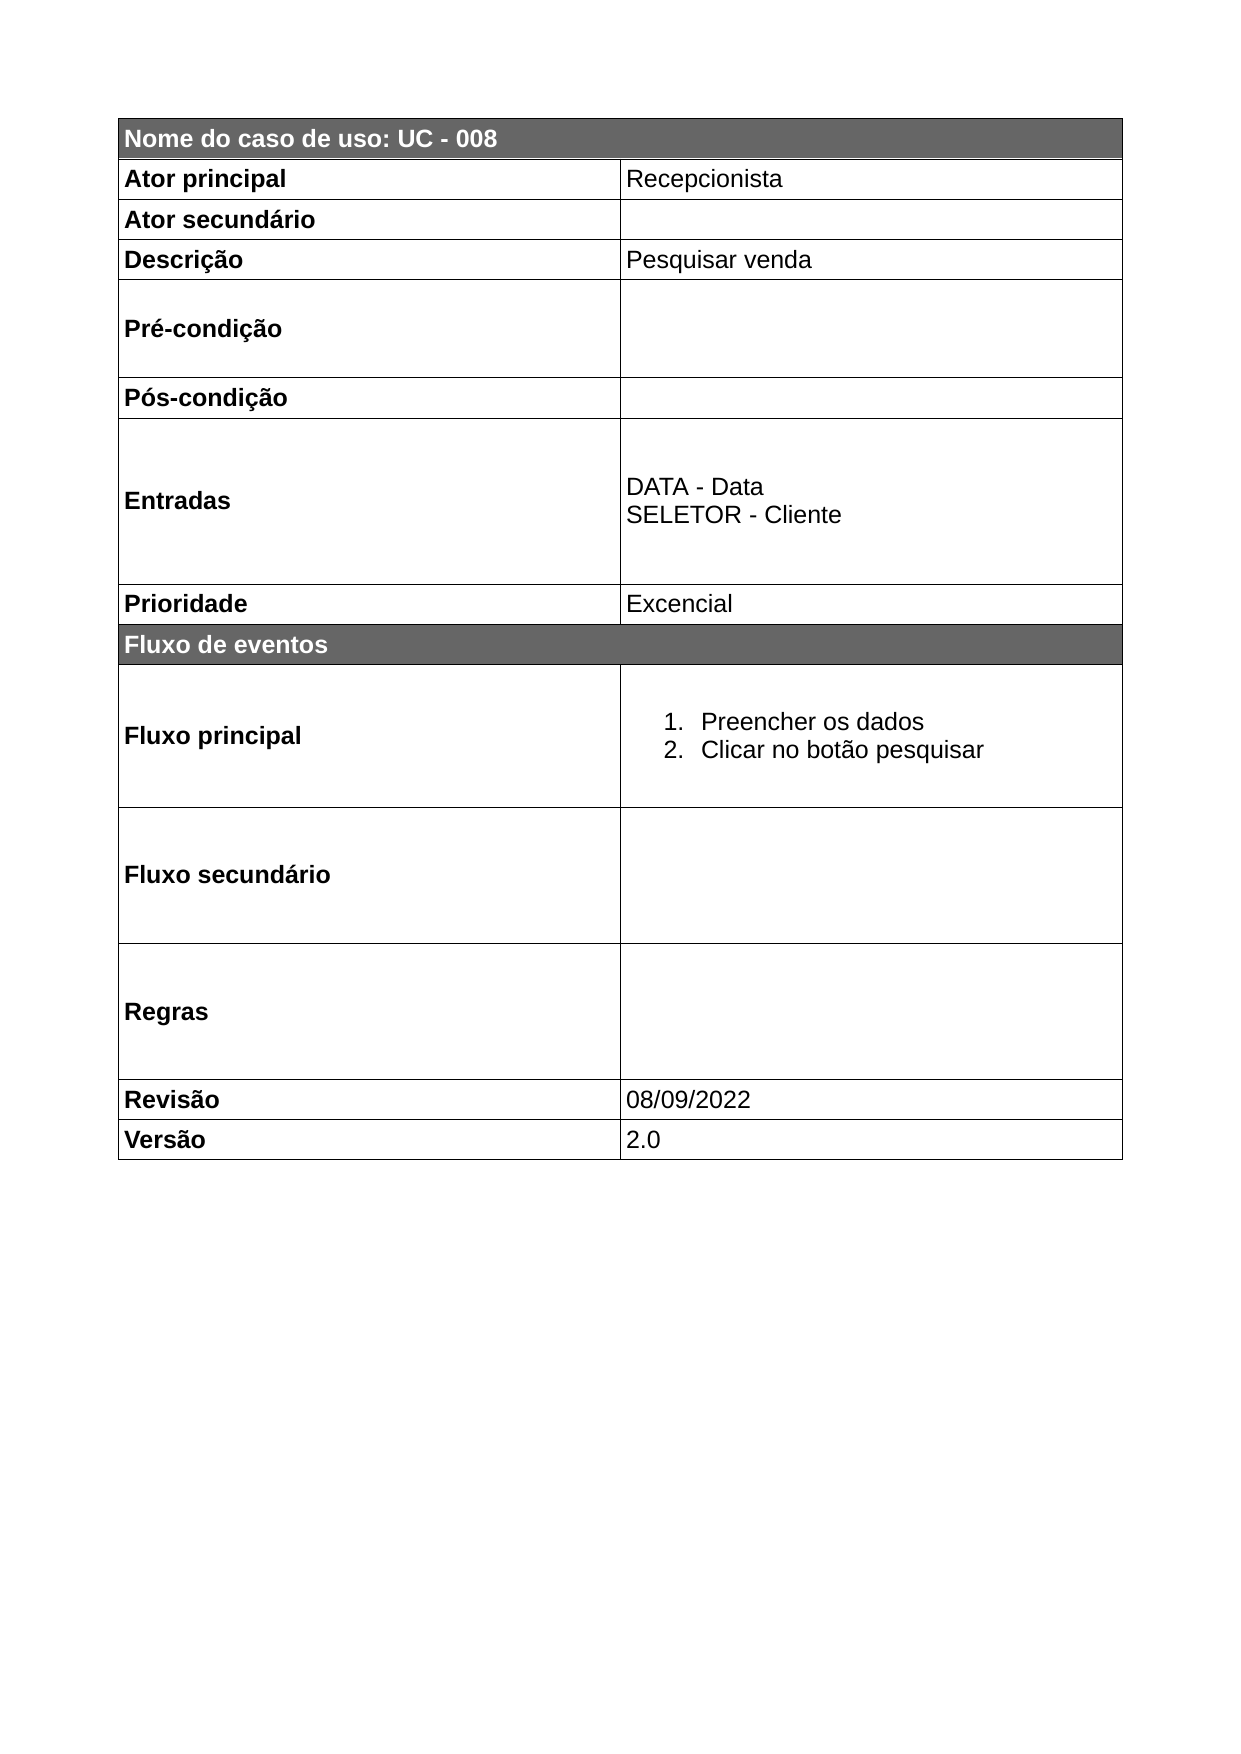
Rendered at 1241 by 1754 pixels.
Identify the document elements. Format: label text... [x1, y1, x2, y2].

table_cell Pré-condição [119, 280, 620, 377]
table_cell Recepcionista [621, 160, 1122, 199]
table_cell 2.0 [621, 1120, 1122, 1159]
table_cell Fluxo de eventos [119, 625, 1122, 664]
table_cell Prioridade [119, 585, 620, 624]
table_cell Revisão [119, 1080, 620, 1119]
table_cell [621, 944, 1122, 1079]
table_cell Ator principal [119, 160, 620, 199]
table_cell [621, 280, 1122, 377]
table_cell Regras [119, 944, 620, 1079]
table_cell Versão [119, 1120, 620, 1159]
table_cell Entradas [119, 419, 620, 583]
table_cell 08/09/2022 [621, 1080, 1122, 1119]
table_cell Fluxo secundário [119, 808, 620, 943]
table_cell Excencial [621, 585, 1122, 624]
table_cell [621, 378, 1122, 417]
table_cell [621, 200, 1122, 239]
table_header Nome do caso de uso: UC - 008 [119, 119, 1122, 158]
table_cell DATA - Data SELETOR - Cliente [621, 419, 1122, 583]
table_cell Ator secundário [119, 200, 620, 239]
table_cell [621, 808, 1122, 943]
table_cell Descrição [119, 240, 620, 279]
table_cell Fluxo principal [119, 665, 620, 807]
table_cell Preencher os dados Clicar no botão pesquisar [621, 665, 1122, 807]
table_cell Pós-condição [119, 378, 620, 417]
table_cell Pesquisar venda [621, 240, 1122, 279]
